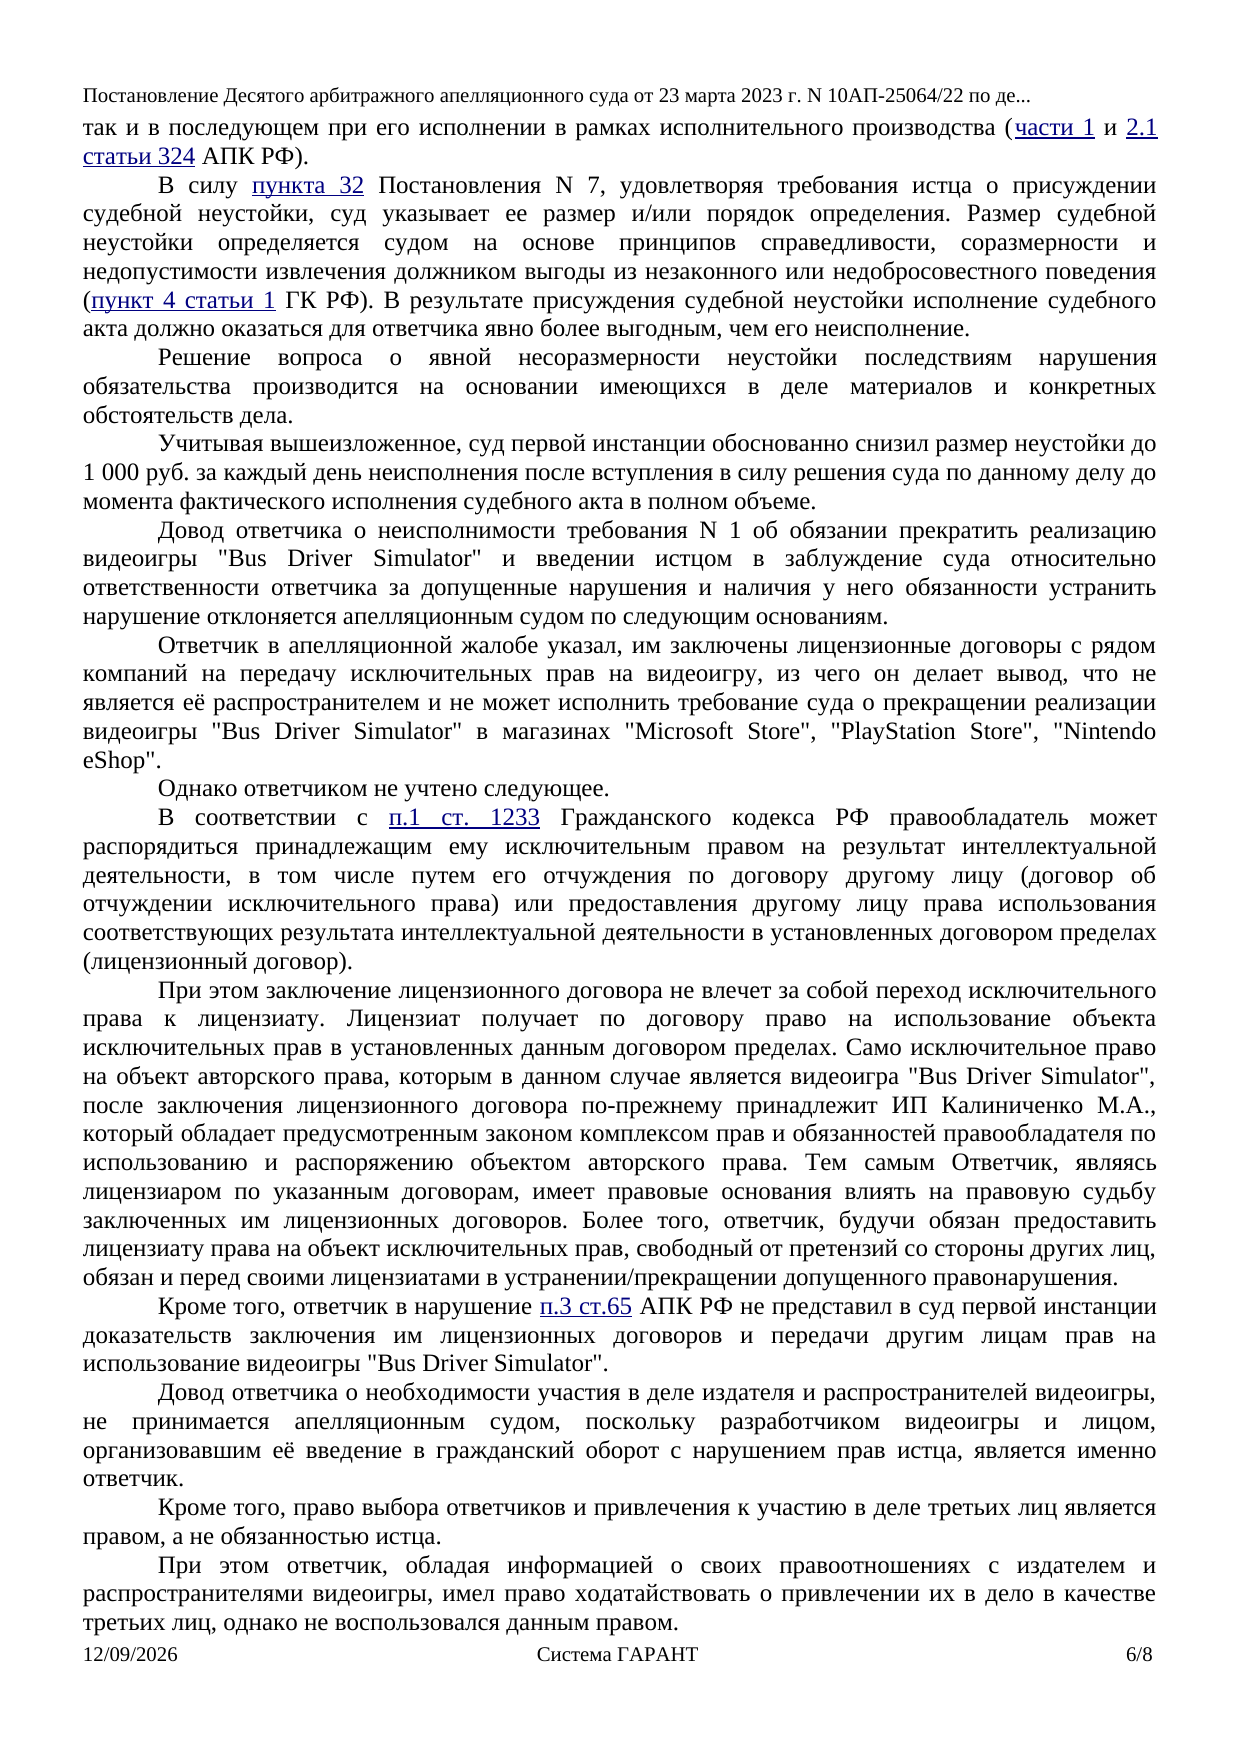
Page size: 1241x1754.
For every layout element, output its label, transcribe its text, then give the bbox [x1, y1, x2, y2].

text Учитывая вышеизложенное, суд первой инстанции обоснованно снизил размер неустойки до 1 000 руб. за каждый день неисполнения после вступления в силу решения суда по данному делу до момента фактического исполнения судебного акта в полном объеме. [83, 428, 1157, 515]
text В соответствии с п.1 ст. 1233 Гражданского кодекса РФ правообладатель может распорядиться принадлежащим ему исключительным правом на результат интеллектуальной деятельности, в том числе путем его отчуждения по договору другому лицу (договор об отчуждении исключительного права) или предоставления другому лицу права использования соответствующих результата интеллектуальной деятельности в установленных договором пределах (лицензионный договор). [83, 802, 1157, 975]
text Кроме того, право выбора ответчиков и привлечения к участию в деле третьих лиц является правом, а не обязанностью истца. [83, 1492, 1157, 1550]
text Ответчик в апелляционной жалобе указал, им заключены лицензионные договоры с рядом компаний на передачу исключительных прав на видеоигру, из чего он делает вывод, что не является её распространителем и не может исполнить требование суда о прекращении реализации видеоигры "Bus Driver Simulator" в магазинах "Microsoft Store", "PlayStation Store", "Nintendo eShop". [83, 630, 1157, 773]
text При этом заключение лицензионного договора не влечет за собой переход исключительного права к лицензиату. Лицензиат получает по договору право на использование объекта исключительных прав в установленных данным договором пределах. Само исключительное право на объект авторского права, которым в данном случае является видеоигра "Bus Driver Simulator", после заключения лицензионного договора по-прежнему принадлежит ИП Калиниченко М.А., который обладает предусмотренным законом комплексом прав и обязанностей правообладателя по использованию и распоряжению объектом авторского права. Тем самым Ответчик, являясь лицензиаром по указанным договорам, имеет правовые основания влиять на правовую судьбу заключенных им лицензионных договоров. Более того, ответчик, будучи обязан предоставить лицензиату права на объект исключительных прав, свободный от претензий со стороны других лиц, обязан и перед своими лицензиатами в устранении/прекращении допущенного правонарушения. [83, 975, 1157, 1291]
text Довод ответчика о неисполнимости требования N 1 об обязании прекратить реализацию видеоигры "Bus Driver Simulator" и введении истцом в заблуждение суда относительно ответственности ответчика за допущенные нарушения и наличия у него обязанности устранить нарушение отклоняется апелляционным судом по следующим основаниям. [83, 515, 1157, 630]
text Решение вопроса о явной несоразмерности неустойки последствиям нарушения обязательства производится на основании имеющихся в деле материалов и конкретных обстоятельств дела. [83, 342, 1157, 428]
text так и в последующем при его исполнении в рамках исполнительного производства (части 1 и 2.1 статьи 324 АПК РФ). [83, 112, 1157, 170]
text Кроме того, ответчик в нарушение п.3 ст.65 АПК РФ не представил в суд первой инстанции доказательств заключения им лицензионных договоров и передачи другим лицам прав на использование видеоигры "Bus Driver Simulator". [83, 1291, 1157, 1377]
text В силу пункта 32 Постановления N 7, удовлетворяя требования истца о присуждении судебной неустойки, суд указывает ее размер и/или порядок определения. Размер судебной неустойки определяется судом на основе принципов справедливости, соразмерности и недопустимости извлечения должником выгоды из незаконного или недобросовестного поведения (пункт 4 статьи 1 ГК РФ). В результате присуждения судебной неустойки исполнение судебного акта должно оказаться для ответчика явно более выгодным, чем его неисполнение. [83, 170, 1157, 342]
text Однако ответчиком не учтено следующее. [83, 773, 1157, 802]
text При этом ответчик, обладая информацией о своих правоотношениях с издателем и распространителями видеоигры, имел право ходатайствовать о привлечении их в дело в качестве третьих лиц, однако не воспользовался данным правом. [83, 1550, 1157, 1636]
text Довод ответчика о необходимости участия в деле издателя и распространителей видеоигры, не принимается апелляционным судом, поскольку разработчиком видеоигры и лицом, организовавшим её введение в гражданский оборот с нарушением прав истца, является именно ответчик. [83, 1377, 1157, 1492]
